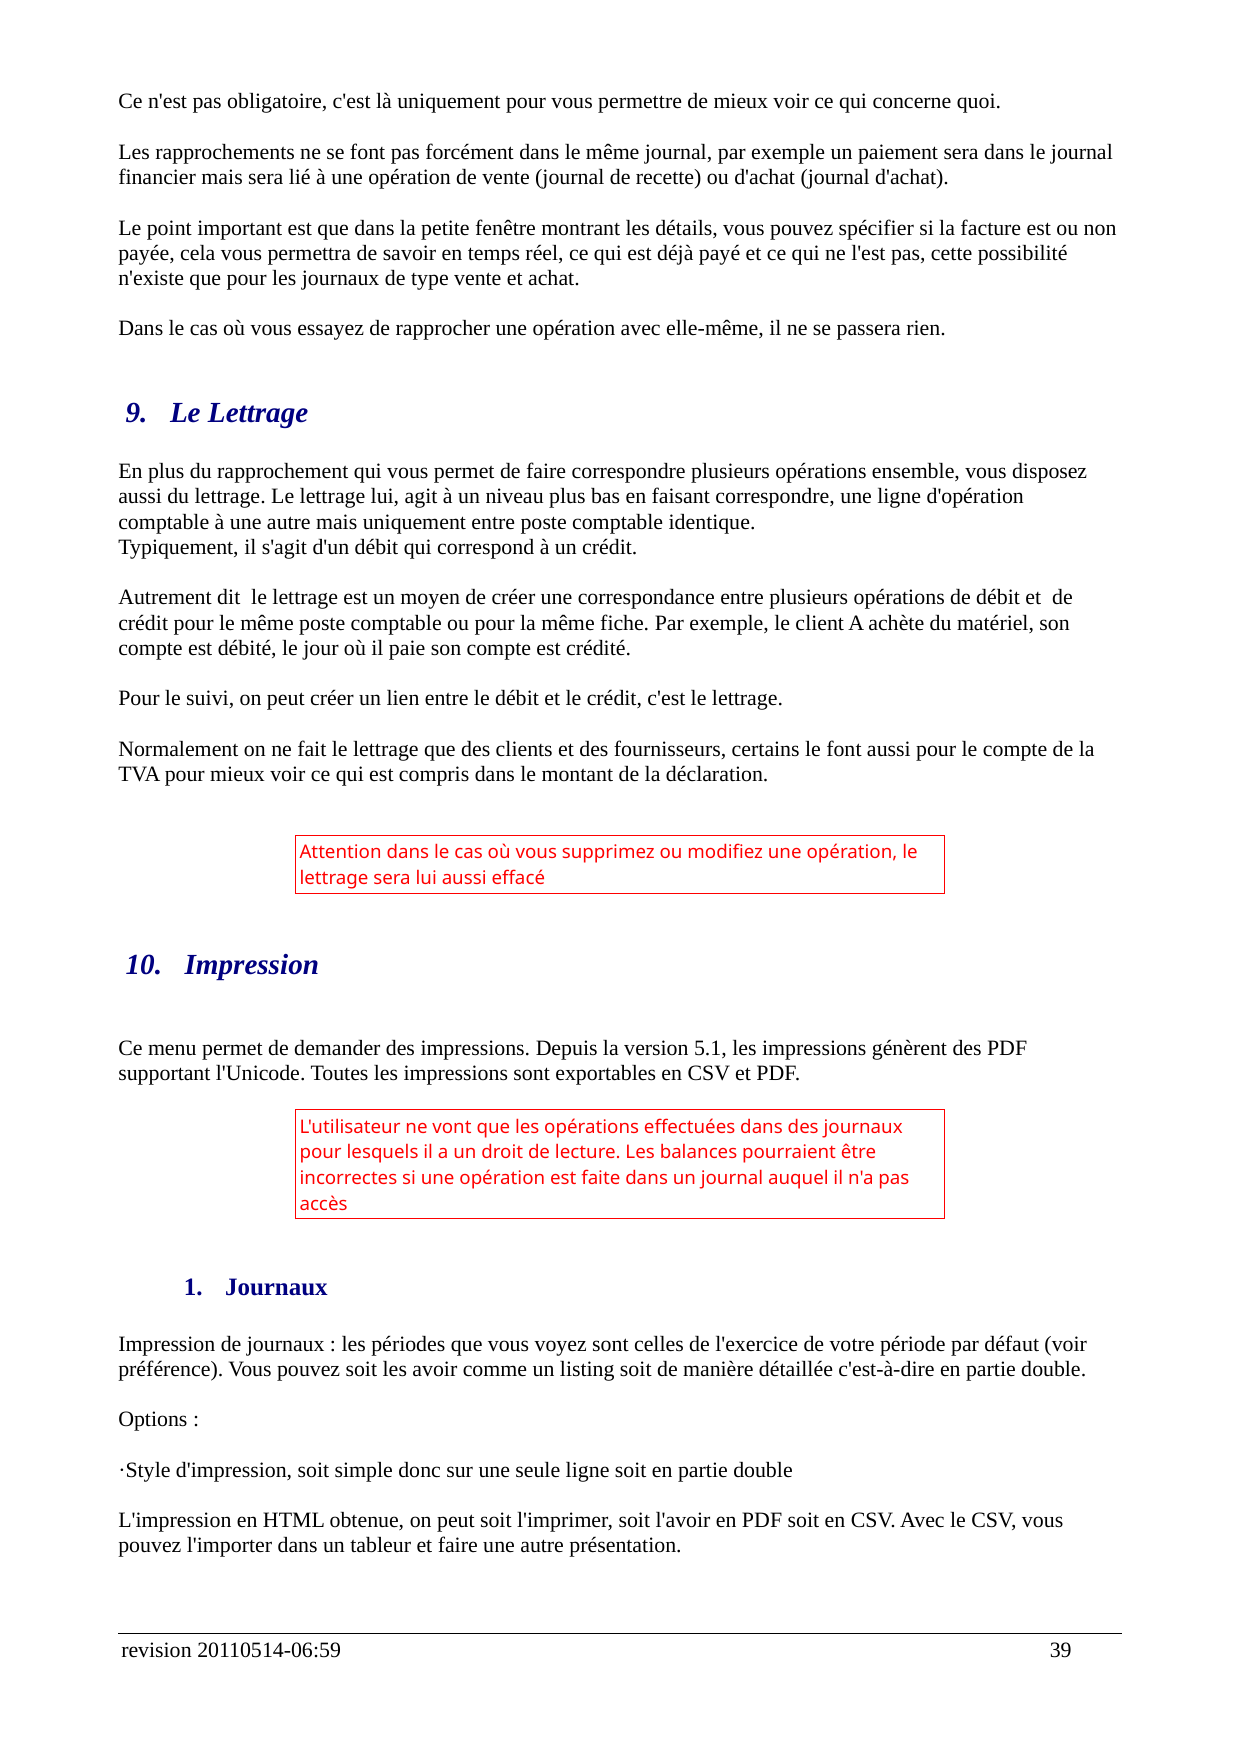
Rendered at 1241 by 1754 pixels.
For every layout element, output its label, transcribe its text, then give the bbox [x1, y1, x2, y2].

text Ce menu permet de demander des impressions. Depuis la version 5.1, les impressions génèrent des PDF supportant l'Unicode. Toutes les impressions sont exportables en CSV et PDF. [118, 1035, 1122, 1086]
text Dans le cas où vous essayez de rapprocher une opération avec elle-même, il ne se passera rien. [118, 315, 1122, 341]
subtitle Journaux [177, 1272, 1122, 1301]
text Options : [118, 1406, 1122, 1431]
text L'utilisateur ne vont que les opérations effectuées dans des journaux pour lesquels il a un droit de lecture. Les balances pourraient être incorrectes si une opération est faite dans un journal auquel il n'a pas accès [296, 1110, 944, 1218]
text Pour le suivi, on peut créer un lien entre le débit et le crédit, c'est le lettrage. [118, 685, 1122, 710]
text En plus du rapprochement qui vous permet de faire correspondre plusieurs opérations ensemble, vous disposez aussi du lettrage. Le lettrage lui, agit à un niveau plus bas en faisant correspondre, une ligne d'opération [118, 458, 1122, 509]
text Le point important est que dans la petite fenêtre montrant les détails, vous pouvez spécifier si la facture est ou non payée, cela vous permettra de savoir en temps réel, ce qui est déjà payé et ce qui ne l'est pas, cette possibilité n'existe que pour les journaux de type vente et achat. [118, 214, 1122, 290]
text Les rapprochements ne se font pas forcément dans le même journal, par exemple un paiement sera dans le journal financier mais sera lié à une opération de vente (journal de recette) ou d'achat (journal d'achat). [118, 139, 1122, 189]
text comptable à une autre mais uniquement entre poste comptable identique. [118, 509, 1122, 534]
text Normalement on ne fait le lettrage que des clients et des fournisseurs, certains le font aussi pour le compte de la TVA pour mieux voir ce qui est compris dans le montant de la déclaration. [118, 736, 1122, 786]
text Autrement dit le lettrage est un moyen de créer une correspondance entre plusieurs opérations de débit et de crédit pour le même poste comptable ou pour la même fiche. Par exemple, le client A achète du matériel, son compte est débité, le jour où il paie son compte est crédité. [118, 584, 1122, 660]
text Ce n'est pas obligatoire, c'est là uniquement pour vous permettre de mieux voir ce qui concerne quoi. [118, 88, 1122, 114]
text Typiquement, il s'agit d'un débit qui correspond à un crédit. [118, 534, 1122, 559]
text Impression de journaux : les périodes que vous voyez sont celles de l'exercice de votre période par défaut (voir préférence). Vous pouvez soit les avoir comme un listing soit de manière détaillée c'est-à-dire en partie double. [118, 1331, 1122, 1381]
text L'impression en HTML obtenue, on peut soit l'imprimer, soit l'avoir en PDF soit en CSV. Avec le CSV, vous pouvez l'importer dans un tableur et faire une autre présentation. [118, 1507, 1122, 1557]
subtitle Impression [118, 947, 1122, 981]
subtitle Le Lettrage [118, 395, 1122, 429]
text Attention dans le cas où vous supprimez ou modifiez une opération, le lettrage sera lui aussi effacé [296, 836, 944, 893]
text ·Style d'impression, soit simple donc sur une seule ligne soit en partie double [118, 1457, 1122, 1482]
